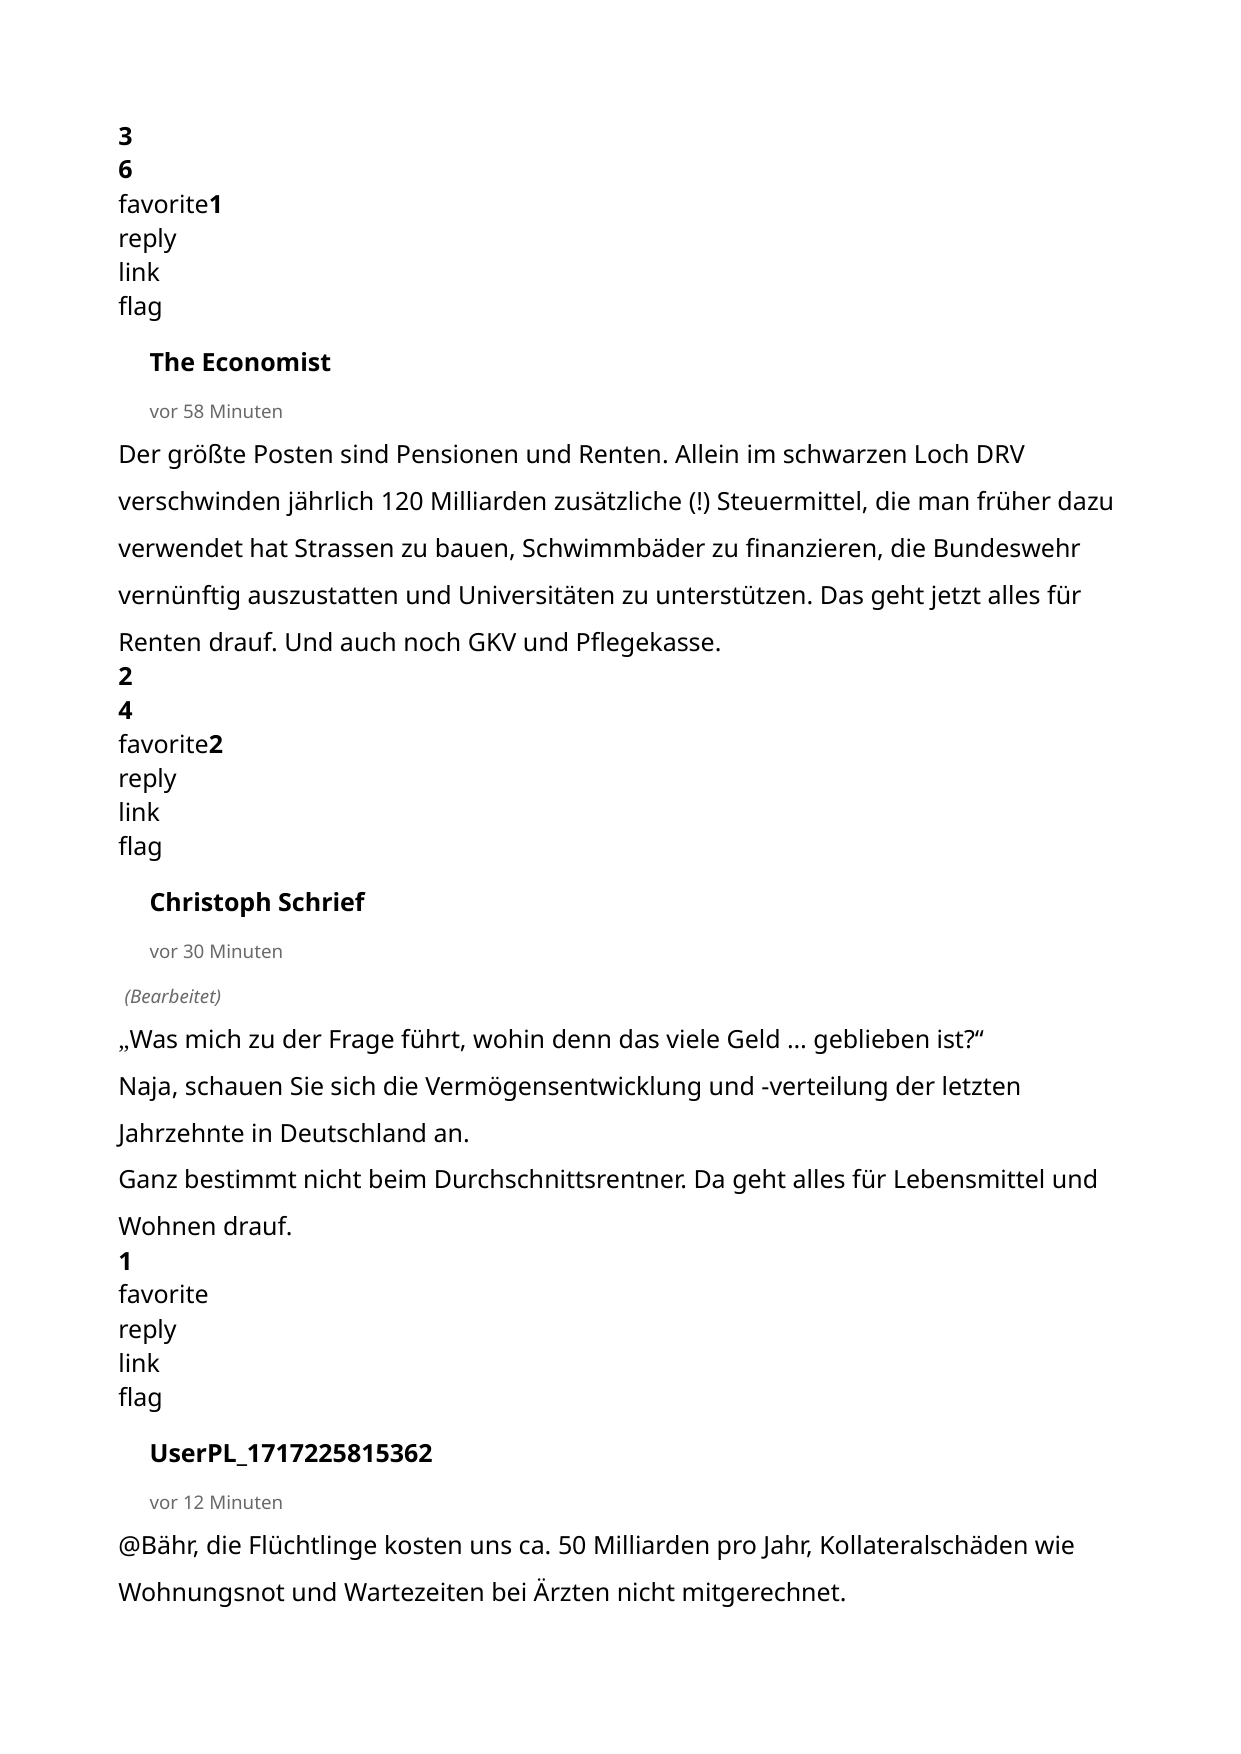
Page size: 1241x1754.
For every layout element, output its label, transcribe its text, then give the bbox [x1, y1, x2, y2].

text link [118, 254, 1122, 288]
text vor 30 Minuten [149, 935, 1122, 964]
text favorite2 [118, 727, 1122, 761]
text 3 [118, 118, 1122, 152]
text (Bearbeitet) [118, 980, 1122, 1009]
text vor 12 Minuten [149, 1485, 1122, 1515]
text favorite1 [118, 186, 1122, 220]
text Der größte Posten sind Pensionen und Renten. Allein im schwarzen Loch DRV verschwinden jährlich 120 Milliarden zusätzliche (!) Steuermittel, die man früher dazu verwendet hat Strassen zu bauen, Schwimmbäder zu finanzieren, die Bundeswehr vernünftig auszustatten und Universitäten zu unterstützen. Das geht jetzt alles für Renten drauf. Und auch noch GKV und Pflegekasse. [118, 424, 1122, 658]
text 1 [118, 1243, 1122, 1277]
text The Economist [149, 338, 1114, 379]
text flag [118, 829, 1122, 863]
text flag [118, 288, 1122, 322]
text „Was mich zu der Frage führt, wohin denn das viele Geld … geblieben ist?“ Naja, schauen Sie sich die Vermögensentwicklung und -verteilung der letzten Jahrzehnte in Deutschland an. Ganz bestimmt nicht beim Durchschnittsrentner. Da geht alles für Lebensmittel und Wohnen drauf. [118, 1009, 1122, 1243]
text Christoph Schrief [149, 878, 1114, 919]
text reply [118, 220, 1122, 254]
text favorite [118, 1277, 1122, 1311]
text reply [118, 761, 1122, 795]
text link [118, 1345, 1122, 1379]
text flag [118, 1379, 1122, 1413]
text vor 58 Minuten [149, 394, 1122, 424]
text @Bähr, die Flüchtlinge kosten uns ca. 50 Milliarden pro Jahr, Kollateralschäden wie Wohnungsnot und Wartezeiten bei Ärzten nicht mitgerechnet. [118, 1515, 1122, 1609]
text UserPL_1717225815362 [149, 1429, 1114, 1470]
text 6 [118, 152, 1122, 186]
text 2 [118, 658, 1122, 692]
text link [118, 795, 1122, 829]
text 4 [118, 692, 1122, 727]
text reply [118, 1311, 1122, 1345]
